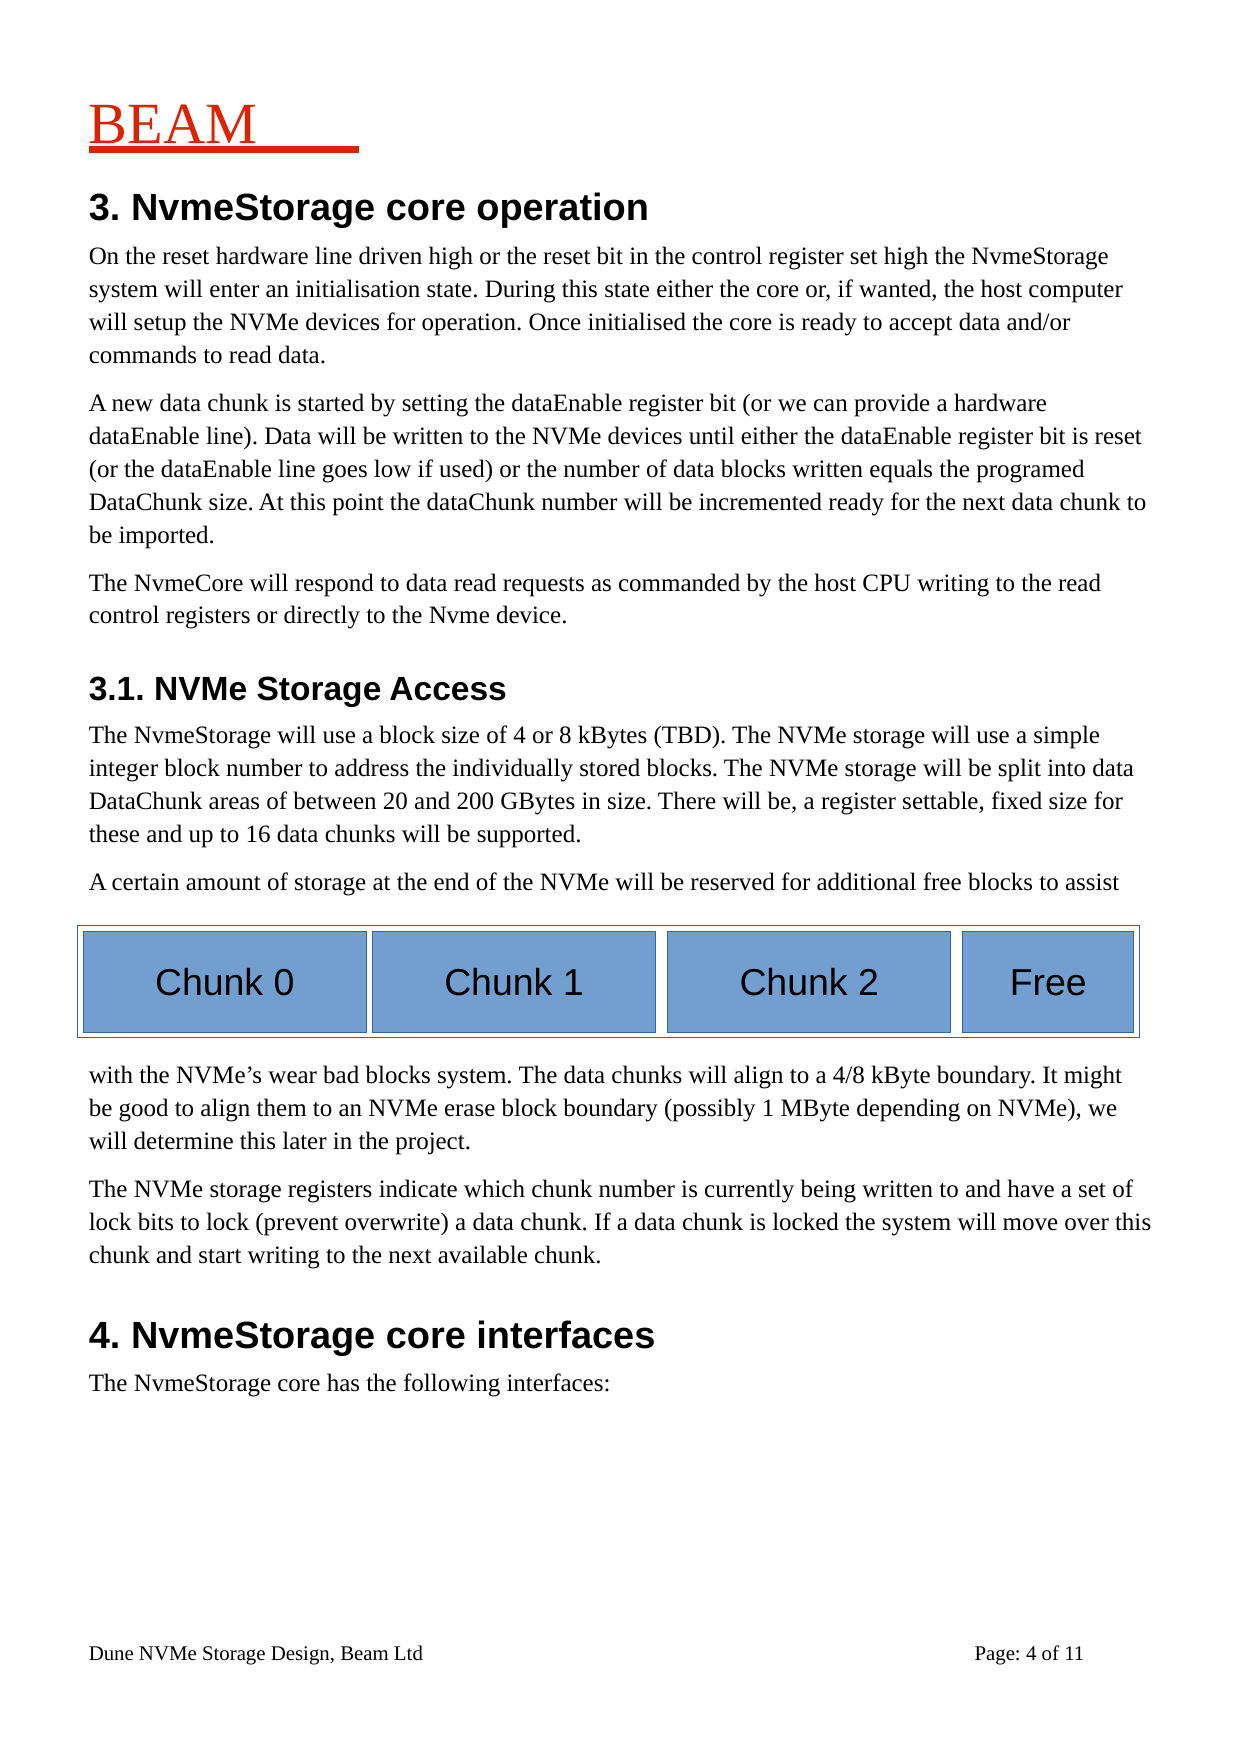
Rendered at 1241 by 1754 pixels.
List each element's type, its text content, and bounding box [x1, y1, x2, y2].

subtitle NvmeStorage core interfaces [88, 1312, 1152, 1356]
subtitle NvmeStorage core operation [88, 185, 1152, 229]
text A certain amount of storage at the end of the NVMe will be reserved for additional free blocks to assist with the NVMe’s wear bad blocks system. The data chunks will align to a 4/8 kByte boundary. It might be good to align them to an NVMe erase block boundary (possibly 1 MByte depending on NVMe), we will determine this later in the project. [88, 867, 1152, 1155]
text The NvmeStorage will use a block size of 4 or 8 kBytes (TBD). The NVMe storage will use a simple integer block number to address the individually stored blocks. The NVMe storage will be split into data DataChunk areas of between 20 and 200 GBytes in size. There will be, a register settable, fixed size for these and up to 16 data chunks will be supported. [88, 720, 1152, 848]
text The NvmeStorage core has the following interfaces: [88, 1368, 1152, 1397]
text The NvmeCore will respond to data read requests as commanded by the host CPU writing to the read control registers or directly to the Nvme device. [88, 568, 1152, 629]
text The NVMe storage registers indicate which chunk number is currently being written to and have a set of lock bits to lock (prevent overwrite) a data chunk. If a data chunk is locked the system will move over this chunk and start writing to the next available chunk. [88, 1174, 1152, 1268]
text A new data chunk is started by setting the dataEnable register bit (or we can provide a hardware dataEnable line). Data will be written to the NVMe devices until either the dataEnable register bit is reset (or the dataEnable line goes low if used) or the number of data blocks written equals the programed DataChunk size. At this point the dataChunk number will be incremented ready for the next data chunk to be imported. [88, 388, 1152, 549]
subtitle NVMe Storage Access [88, 669, 1152, 708]
text On the reset hardware line driven high or the reset bit in the control register set high the NvmeStorage system will enter an initialisation state. During this state either the core or, if wanted, the host computer will setup the NVMe devices for operation. Once initialised the core is ready to accept data and/or commands to read data. [88, 241, 1152, 369]
